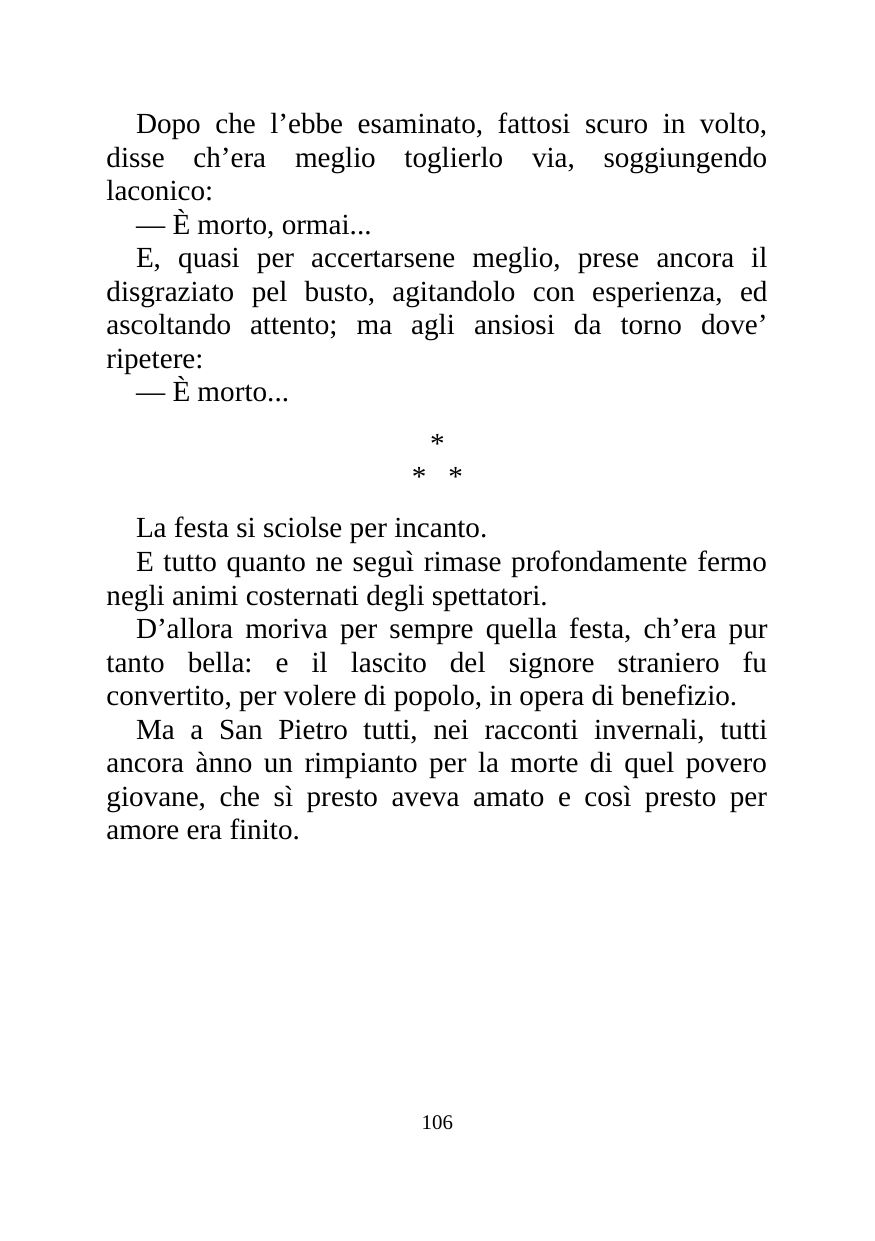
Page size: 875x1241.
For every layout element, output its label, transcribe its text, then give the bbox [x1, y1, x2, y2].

text — È morto... [106, 374, 768, 408]
text — È morto, ormai... [106, 207, 768, 240]
text La festa si sciolse per incanto. [106, 511, 768, 544]
text E tutto quanto ne seguì rimase profondamente fermo negli animi costernati degli spettatori. [106, 544, 768, 611]
text Dopo che l’ebbe esaminato, fattosi scuro in volto, disse ch’era meglio toglierlo via, soggiungendo laconico: [106, 106, 768, 207]
text Ma a San Pietro tutti, nei racconti invernali, tutti ancora ànno un rimpianto per la morte di quel povero giovane, che sì presto aveva amato e così presto per amore era finito. [106, 712, 768, 846]
text * * * [106, 426, 768, 493]
text D’allora moriva per sempre quella festa, ch’era pur tanto bella: e il lascito del signore straniero fu convertito, per volere di popolo, in opera di benefizio. [106, 611, 768, 712]
text E, quasi per accertarsene meglio, prese ancora il disgraziato pel busto, agitandolo con esperienza, ed ascoltando attento; ma agli ansiosi da torno dove’ ripetere: [106, 240, 768, 374]
